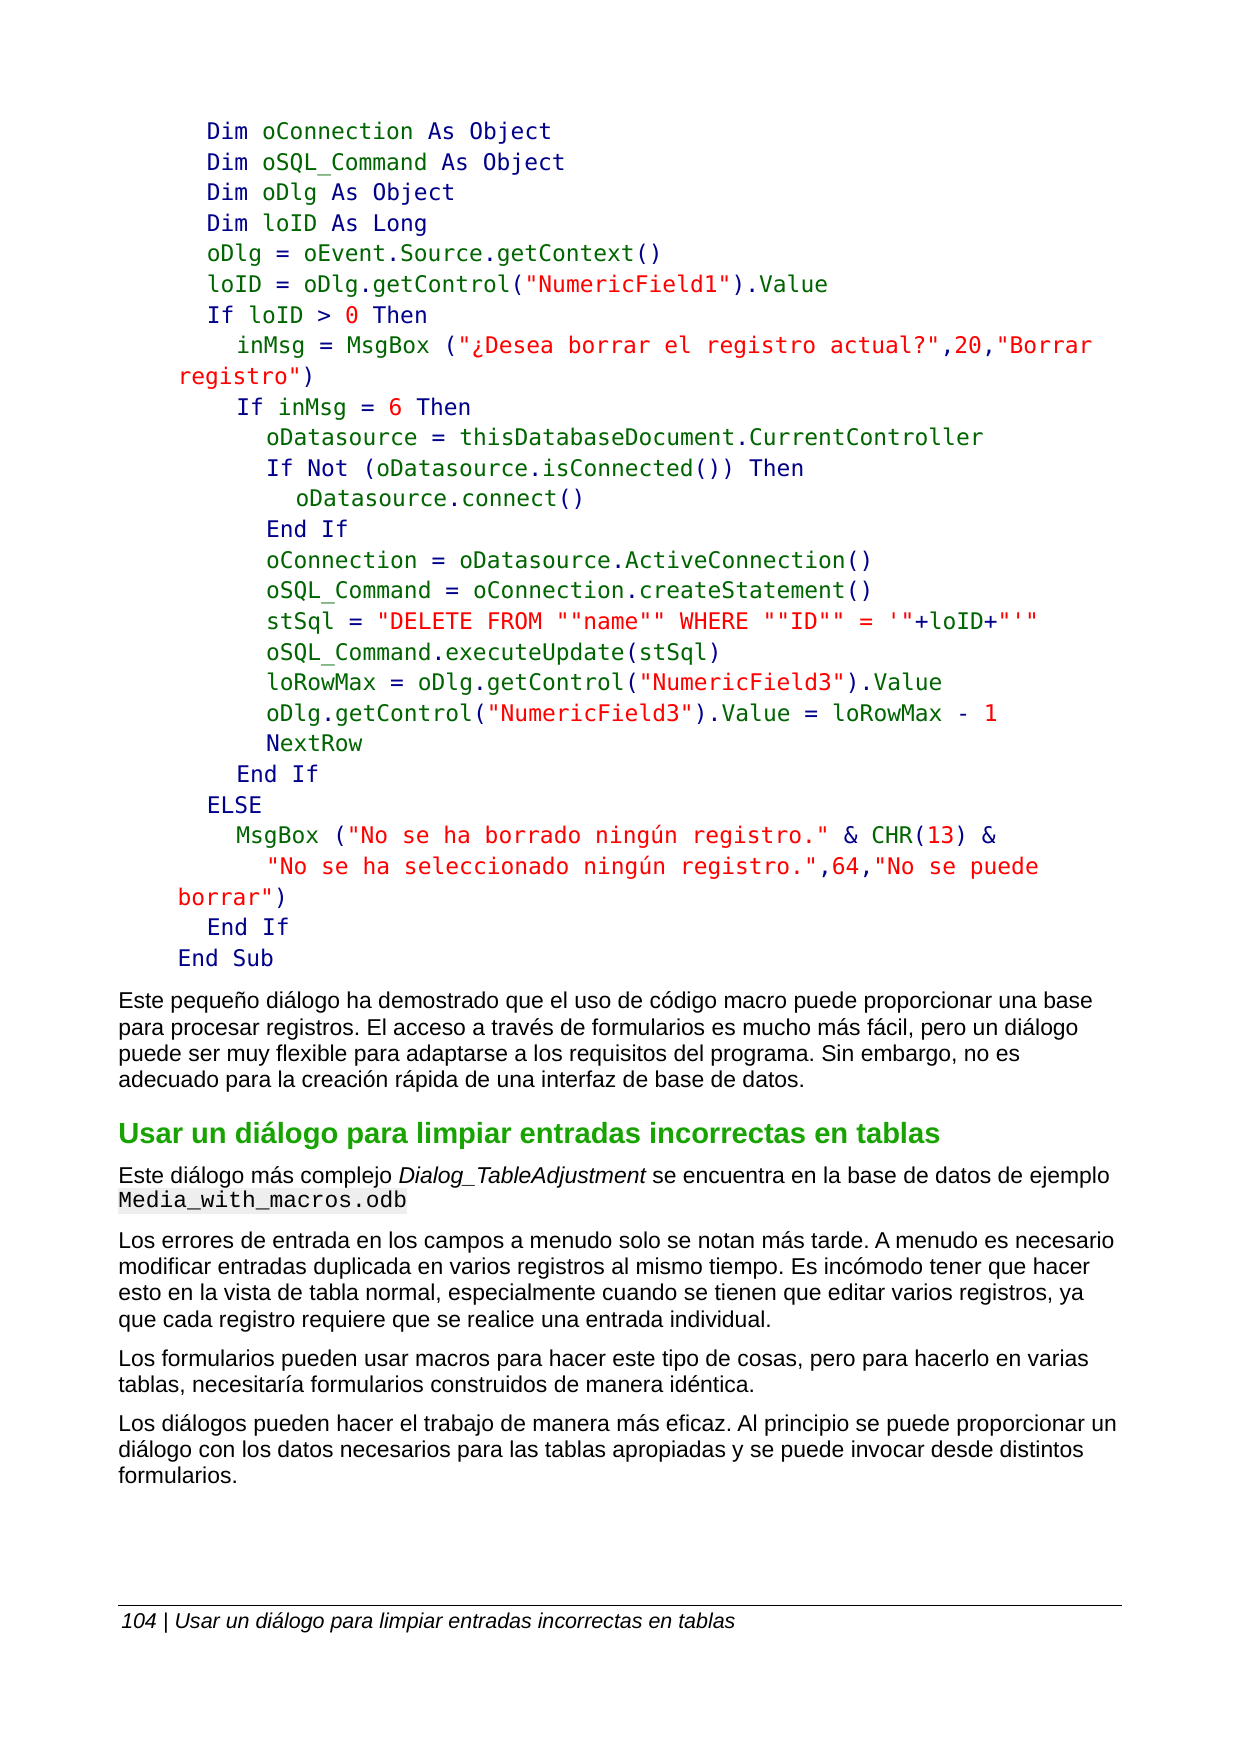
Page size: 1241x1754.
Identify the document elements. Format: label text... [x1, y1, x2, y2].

text ELSE [177, 792, 1122, 818]
text oDlg.getControl("NumericField3").Value = loRowMax - 1 [177, 700, 1122, 727]
text oSQL_Command.executeUpdate(stSql) [177, 639, 1122, 665]
text Este pequeño diálogo ha demostrado que el uso de código macro puede proporcionar una base para procesar registros. El acceso a través de formularios es mucho más fácil, pero un diálogo puede ser muy flexible para adaptarse a los requisitos del programa. Sin embargo, no es adecuado para la creación rápida de una interfaz de base de datos. [118, 987, 1122, 1093]
text NextRow [177, 731, 1122, 757]
text oDlg = oEvent.Source.getContext() [177, 241, 1122, 267]
text loRowMax = oDlg.getControl("NumericField3").Value [177, 669, 1122, 696]
text Dim oDlg As Object [177, 179, 1122, 206]
text End If [177, 914, 1122, 941]
text Dim oSQL_Command As Object [177, 149, 1122, 175]
text If inMsg = 6 Then [177, 394, 1122, 420]
text Dim loID As Long [177, 210, 1122, 237]
text If loID > 0 Then [177, 302, 1122, 328]
text Los formularios pueden usar macros para hacer este tipo de cosas, pero para hacerlo en varias tablas, necesitaría formularios construidos de manera idéntica. [118, 1344, 1122, 1397]
text oConnection = oDatasource.ActiveConnection() [177, 547, 1122, 573]
text MsgBox ("No se ha borrado ningún registro." & CHR(13) & "No se ha seleccionado ningún registro.",64,"No se puede borrar") [177, 822, 1122, 910]
text Dim oConnection As Object [177, 118, 1122, 145]
text oDatasource.connect() [177, 486, 1122, 512]
subtitle Usar un diálogo para limpiar entradas incorrectas en tablas [118, 1116, 1122, 1150]
text oSQL_Command = oConnection.createStatement() [177, 577, 1122, 604]
text If Not (oDatasource.isConnected()) Then [177, 455, 1122, 482]
text Los errores de entrada en los campos a menudo solo se notan más tarde. A menudo es necesario modificar entradas duplicada en varios registros al mismo tiempo. Es incómodo tener que hacer esto en la vista de tabla normal, especialmente cuando se tienen que editar varios registros, ya que cada registro requiere que se realice una entrada individual. [118, 1227, 1122, 1332]
text End If [177, 761, 1122, 788]
text inMsg = MsgBox ("¿Desea borrar el registro actual?",20,"Borrar registro") [177, 332, 1122, 390]
text loID = oDlg.getControl("NumericField1").Value [177, 271, 1122, 298]
text oDatasource = thisDatabaseDocument.CurrentController [177, 424, 1122, 451]
text Los diálogos pueden hacer el trabajo de manera más eficaz. Al principio se puede proporcionar un diálogo con los datos necesarios para las tablas apropiadas y se puede invocar desde distintos formularios. [118, 1410, 1122, 1489]
text stSql = "DELETE FROM ""name"" WHERE ""ID"" = '"+loID+"'" [177, 608, 1122, 635]
text End Sub [177, 945, 1122, 972]
text Este diálogo más complejo Dialog_TableAdjustment se encuentra en la base de datos de ejemplo Media_with_macros.odb [118, 1162, 1122, 1214]
text End If [177, 516, 1122, 543]
